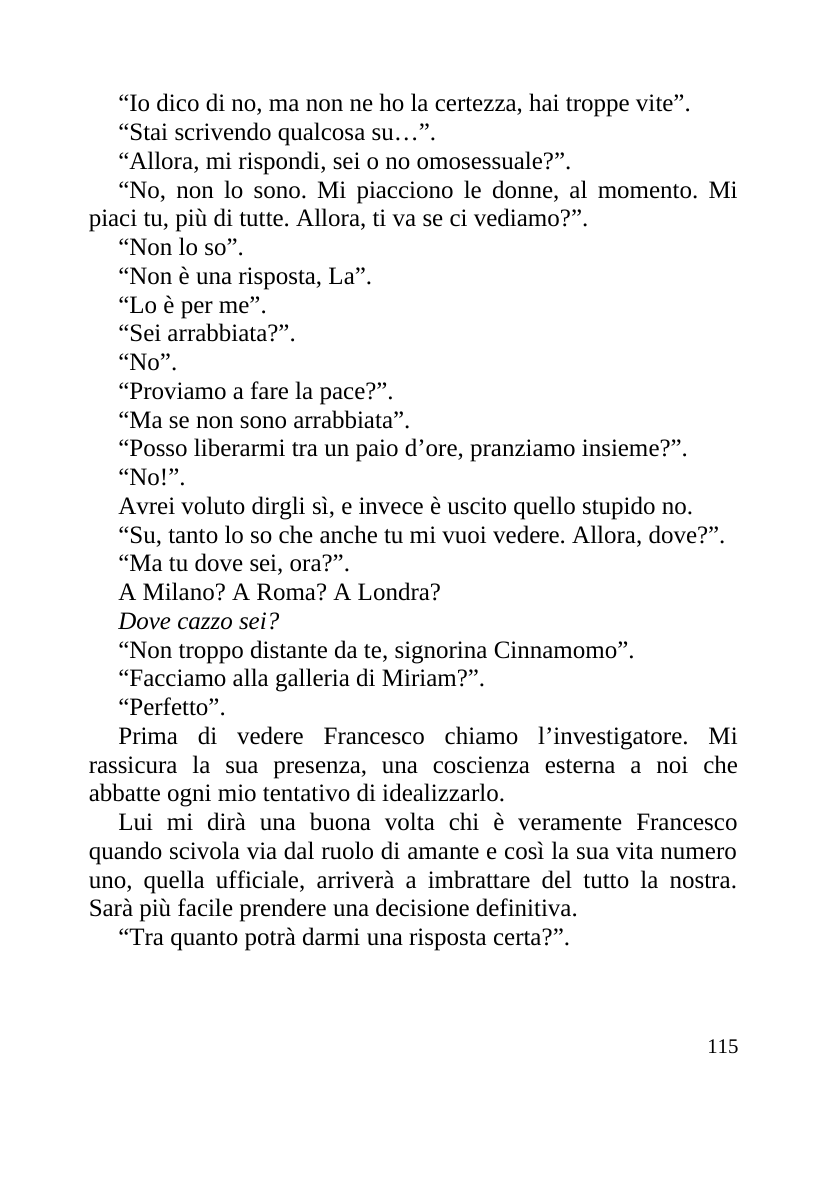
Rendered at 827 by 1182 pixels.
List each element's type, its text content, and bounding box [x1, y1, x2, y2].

text “No”. [88, 347, 738, 376]
text “Lo è per me”. [88, 290, 738, 318]
text “Non lo so”. [88, 232, 738, 261]
text “No, non lo sono. Mi piacciono le donne, al momento. Mi piaci tu, più di tutte. Allora, ti va se ci vediamo?”. [88, 175, 738, 232]
text “Non troppo distante da te, signorina Cinnamomo”. [88, 635, 738, 663]
text “Ma tu dove sei, ora?”. [88, 548, 738, 577]
text “Non è una risposta, La”. [88, 261, 738, 290]
text “Perfetto”. [88, 692, 738, 721]
text “Ma se non sono arrabbiata”. [88, 405, 738, 433]
text “No!”. [88, 462, 738, 491]
text “Io dico di no, ma non ne ho la certezza, hai troppe vite”. [88, 88, 738, 117]
text “Proviamo a fare la pace?”. [88, 376, 738, 405]
text Lui mi dirà una buona volta chi è veramente Francesco quando scivola via dal ruolo di amante e così la sua vita numero uno, quella ufficiale, arriverà a imbrattare del tutto la nostra. Sarà più facile prendere una decisione definitiva. [88, 807, 738, 922]
text “Sei arrabbiata?”. [88, 318, 738, 347]
text Dove cazzo sei? [88, 606, 738, 635]
text “Posso liberarmi tra un paio d’ore, pranziamo insieme?”. [88, 433, 738, 462]
text “Su, tanto lo so che anche tu mi vuoi vedere. Allora, dove?”. [88, 520, 738, 548]
text “Tra quanto potrà darmi una risposta certa?”. [88, 922, 738, 951]
text “Facciamo alla galleria di Miriam?”. [88, 663, 738, 692]
text “Allora, mi rispondi, sei o no omosessuale?”. [88, 146, 738, 175]
text Prima di vedere Francesco chiamo l’investigatore. Mi rassicura la sua presenza, una coscienza esterna a noi che abbatte ogni mio tentativo di idealizzarlo. [88, 721, 738, 807]
text Avrei voluto dirgli sì, e invece è uscito quello stupido no. [88, 491, 738, 520]
text A Milano? A Roma? A Londra? [88, 577, 738, 606]
text “Stai scrivendo qualcosa su…”. [88, 117, 738, 146]
